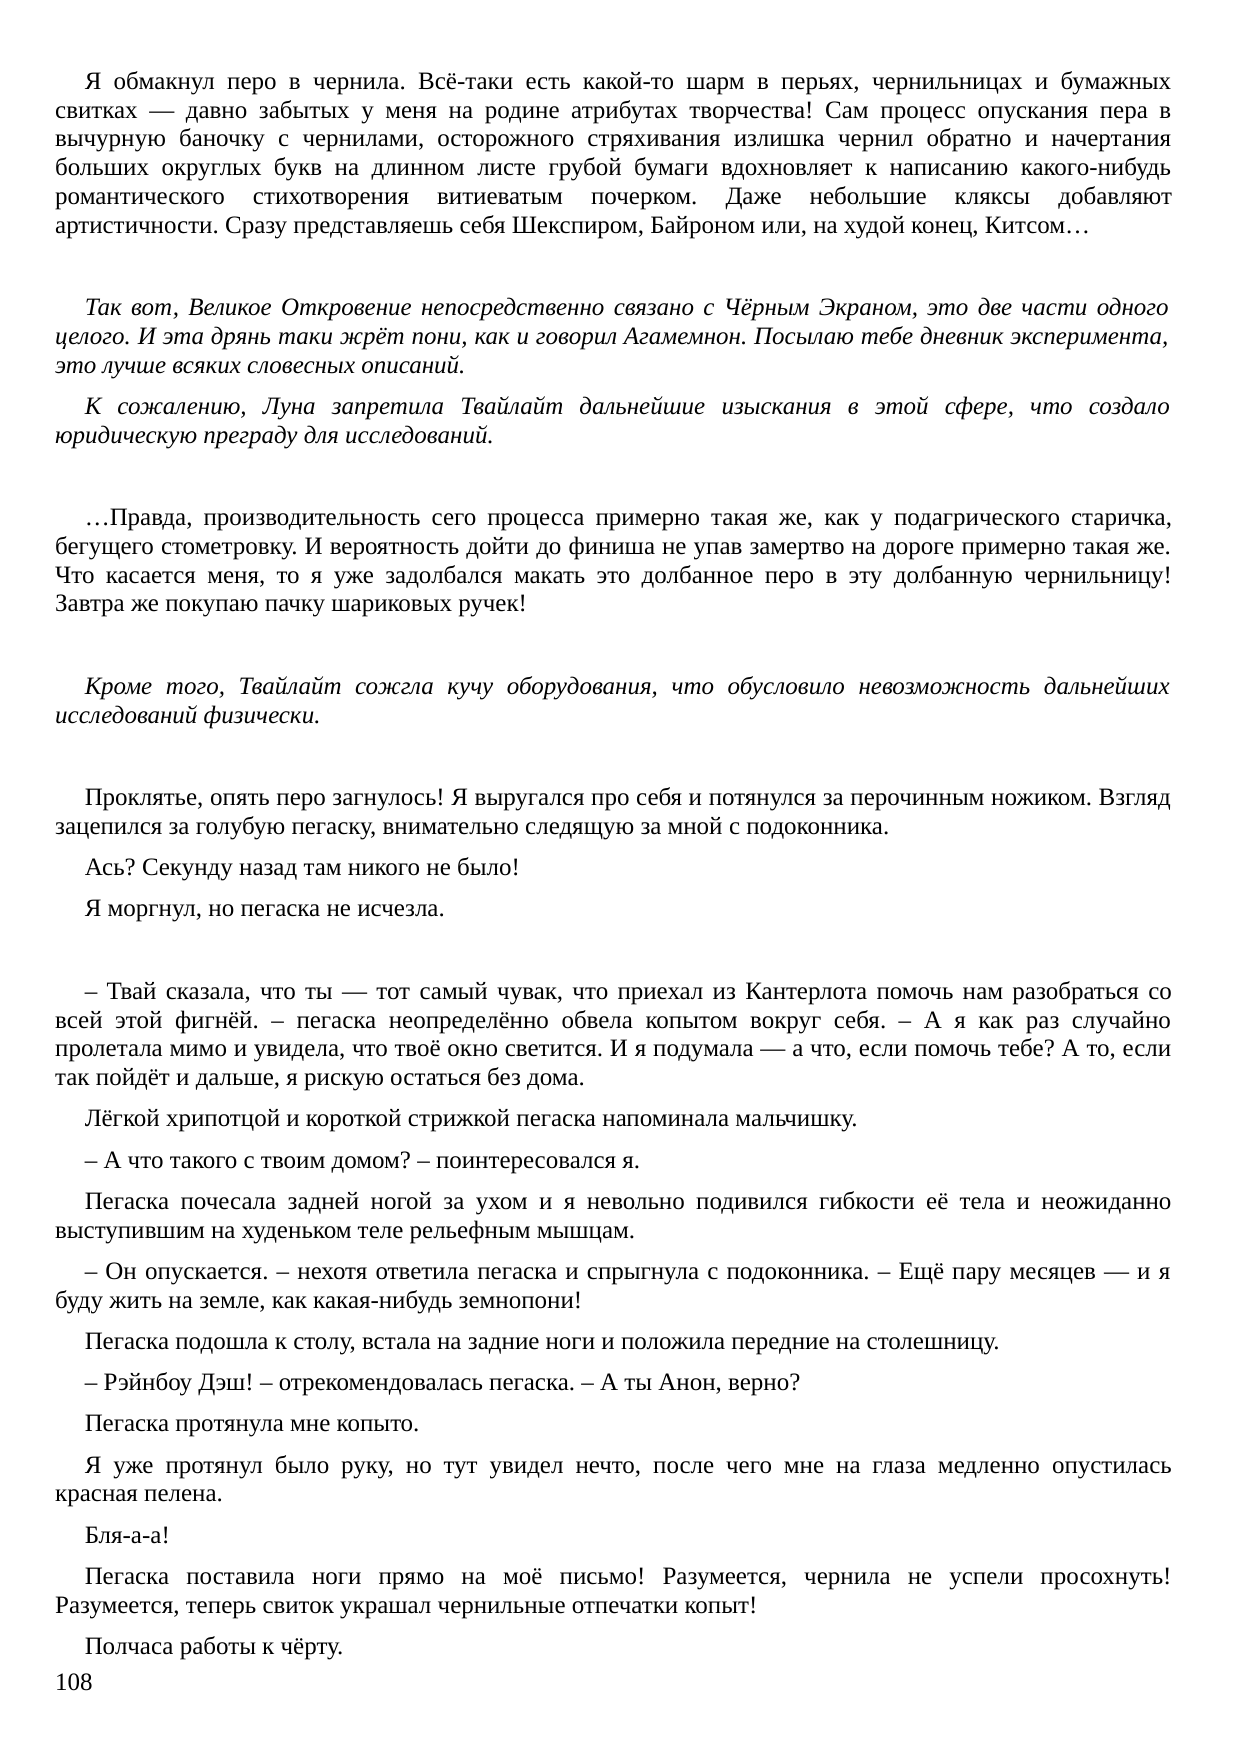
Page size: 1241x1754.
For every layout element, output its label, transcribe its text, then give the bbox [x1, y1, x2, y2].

text К сожалению, Луна запретила Твайлайт дальнейшие изыскания в этой сфере, что создало юридическую преграду для исследований. [55, 391, 1173, 448]
text Проклятье, опять перо загнулось! Я выругался про себя и потянулся за перочинным ножиком. Взгляд зацепился за голубую пегаску, внимательно следящую за мной с подоконника. [55, 782, 1173, 840]
text Я уже протянул было руку, но тут увидел нечто, после чего мне на глаза медленно опустилась красная пелена. [55, 1450, 1173, 1507]
text Пегаска поставила ноги прямо на моё письмо! Разумеется, чернила не успели просохнуть! Разумеется, теперь свиток украшал чернильные отпечатки копыт! [55, 1561, 1173, 1618]
text Так вот, Великое Откровение непосредственно связано с Чёрным Экраном, это две части одного целого. И эта дрянь таки жрёт пони, как и говорил Агамемнон. Посылаю тебе дневник эксперимента, это лучше всяких словесных описаний. [55, 292, 1173, 378]
text – Он опускается. – нехотя ответила пегаска и спрыгнула с подоконника. – Ещё пару месяцев — и я буду жить на земле, как какая-нибудь земнопони! [55, 1256, 1173, 1313]
text – Рэйнбоу Дэш! – отрекомендовалась пегаска. – А ты Анон, верно? [55, 1367, 1173, 1396]
text Пегаска протянула мне копыто. [55, 1408, 1173, 1437]
text – А что такого с твоим домом? – поинтересовался я. [55, 1145, 1173, 1173]
text – Твай сказала, что ты — тот самый чувак, что приехал из Кантерлота помочь нам разобраться со всей этой фигнёй. – пегаска неопределённо обвела копытом вокруг себя. – А я как раз случайно пролетала мимо и увидела, что твоё окно светится. И я подумала — а что, если помочь тебе? А то, если так пойдёт и дальше, я рискую остаться без дома. [55, 976, 1173, 1091]
text Ась? Секунду назад там никого не было! [55, 852, 1173, 881]
text Пегаска почесала задней ногой за ухом и я невольно подивился гибкости её тела и неожиданно выступившим на худеньком теле рельефным мышцам. [55, 1186, 1173, 1243]
text Я моргнул, но пегаска не исчезла. [55, 893, 1173, 922]
text Я обмакнул перо в чернила. Всё-таки есть какой-то шарм в перьях, чернильницах и бумажных свитках — давно забытых у меня на родине атрибутах творчества! Сам процесс опускания пера в вычурную баночку с чернилами, осторожного стряхивания излишка чернил обратно и начертания больших округлых букв на длинном листе грубой бумаги вдохновляет к написанию какого-нибудь романтического стихотворения витиеватым почерком. Даже небольшие кляксы добавляют артистичности. Сразу представляешь себя Шекспиром, Байроном или, на худой конец, Китсом… [55, 66, 1173, 238]
text Лёгкой хрипотцой и короткой стрижкой пегаска напоминала мальчишку. [55, 1103, 1173, 1132]
text Пегаска подошла к столу, встала на задние ноги и положила передние на столешницу. [55, 1326, 1173, 1355]
text Бля-а-а! [55, 1520, 1173, 1548]
text Кроме того, Твайлайт сожгла кучу оборудования, что обусловило невозможность дальнейших исследований физически. [55, 671, 1173, 728]
text Полчаса работы к чёрту. [55, 1631, 1173, 1660]
text …Правда, производительность сего процесса примерно такая же, как у подагрического старичка, бегущего стометровку. И вероятность дойти до финиша не упав замертво на дороге примерно такая же. Что касается меня, то я уже задолбался макать это долбанное перо в эту долбанную чернильницу! Завтра же покупаю пачку шариковых ручек! [55, 502, 1173, 617]
